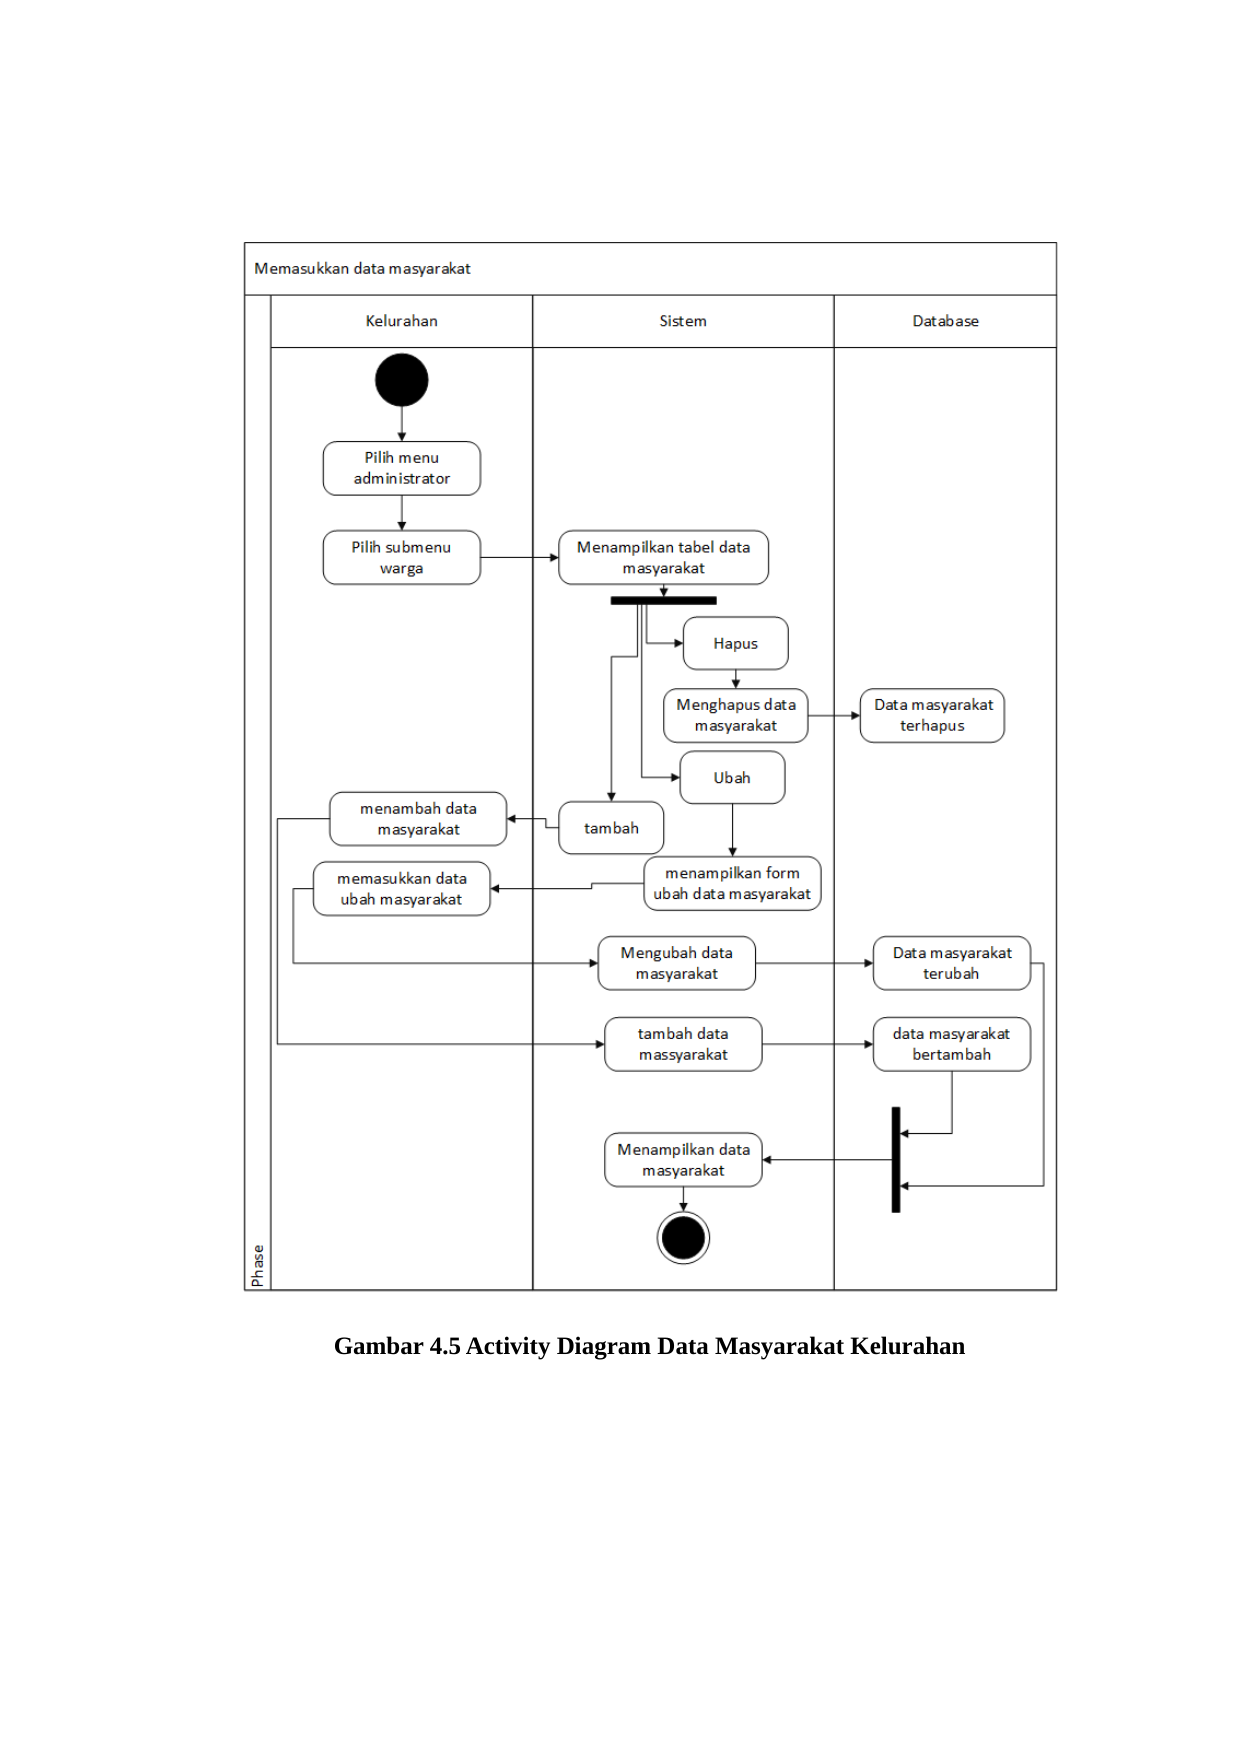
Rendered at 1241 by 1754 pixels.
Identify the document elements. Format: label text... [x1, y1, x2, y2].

picture [242, 242, 1058, 1297]
text Gambar 4.5 Activity Diagram Data Masyarakat Kelurahan [236, 1331, 1063, 1359]
table_header [236, 236, 1063, 1331]
